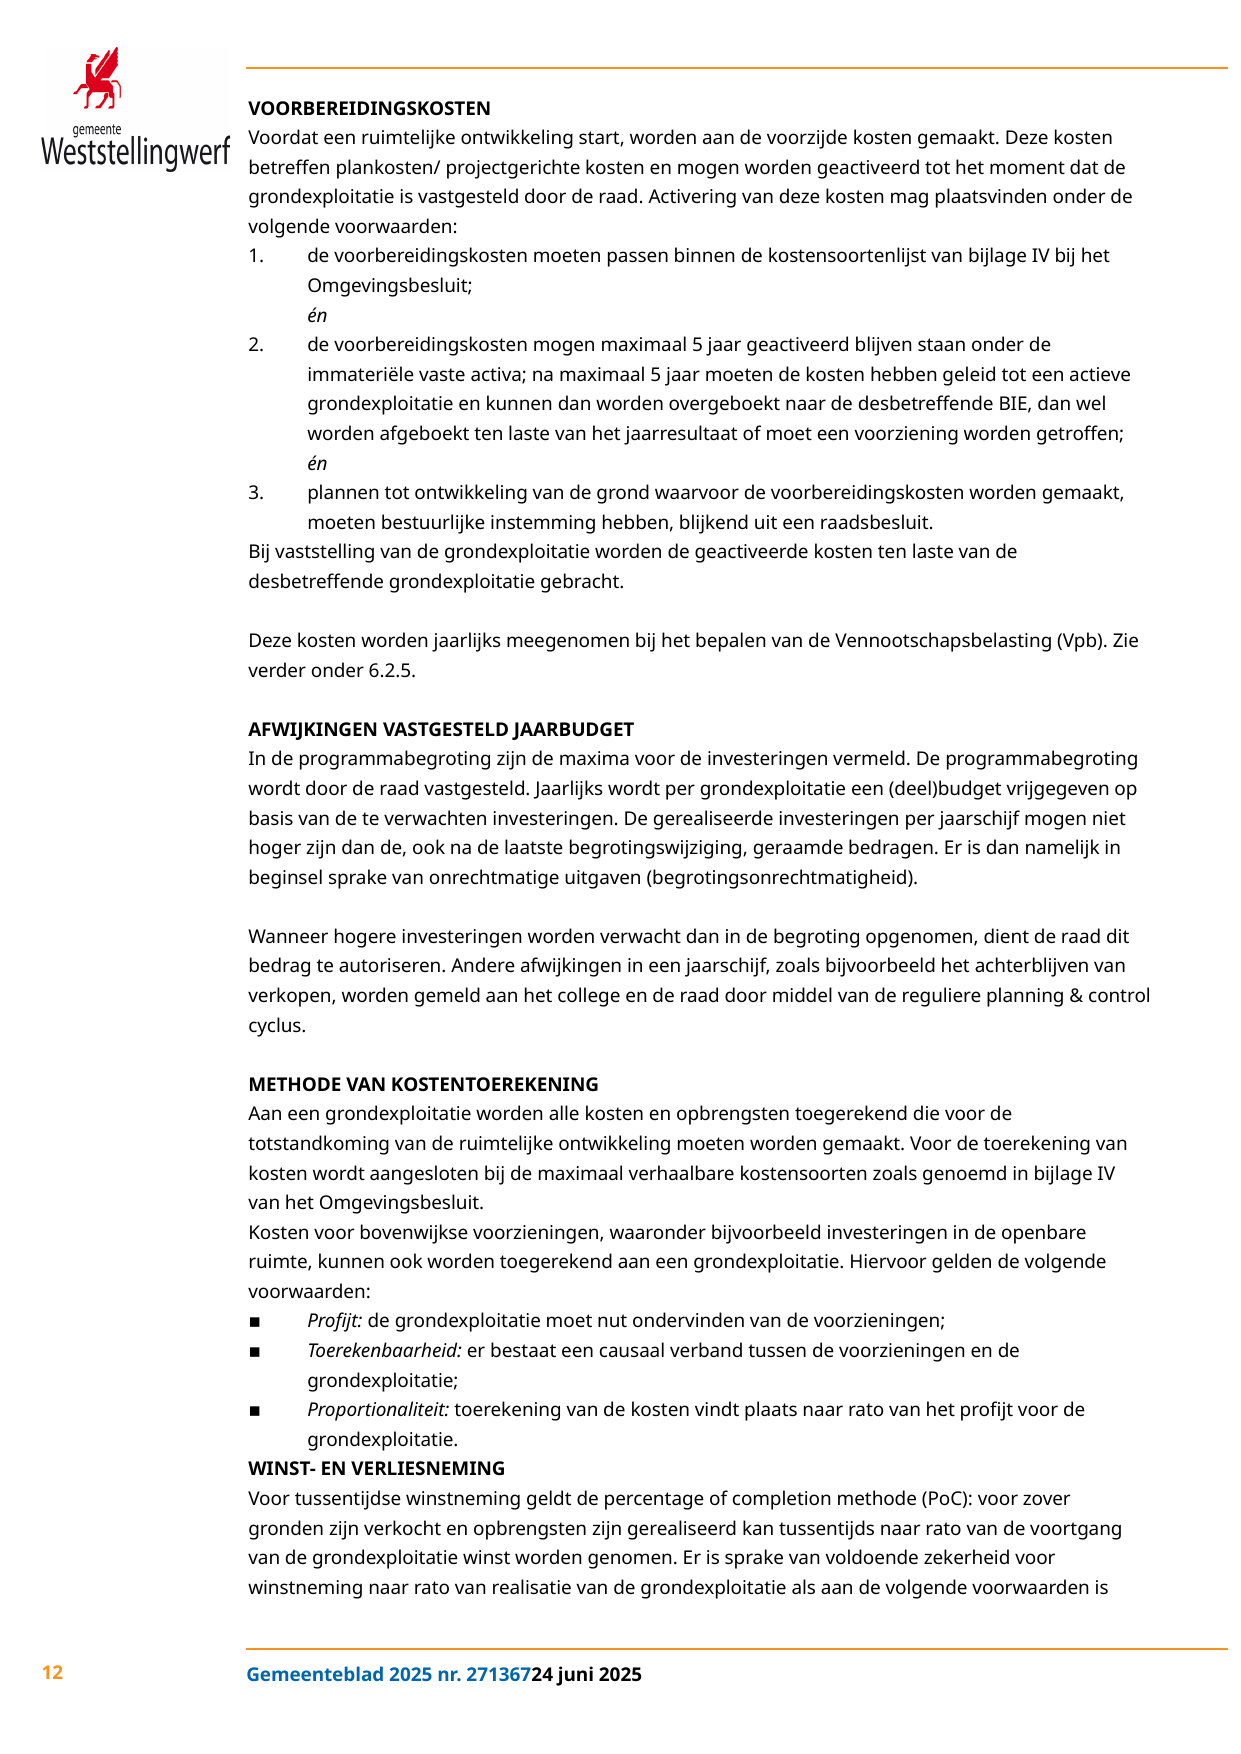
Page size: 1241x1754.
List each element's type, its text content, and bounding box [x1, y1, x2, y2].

list Profijt: de grondexploitatie moet nut ondervinden van de voorzieningen; [248, 1308, 1152, 1333]
text Voor tussentijdse winstneming geldt de percentage of completion methode (PoC): voor zover gronden zijn verkocht en opbrengsten zijn gerealiseerd kan tussentijds naar rato van de voortgang van de grondexploitatie winst worden genomen. Er is sprake van voldoende zekerheid voor winstneming naar rato van realisatie van de grondexploitatie als aan de volgende voorwaarden is [248, 1485, 1152, 1600]
text METHODE VAN KOSTENTOEREKENING [248, 1071, 1152, 1097]
list de voorbereidingskosten moeten passen binnen de kostensoortenlijst van bijlage IV bij het Omgevingsbesluit; [248, 243, 1152, 298]
text Aan een grondexploitatie worden alle kosten en opbrengsten toegerekend die voor de totstandkoming van de ruimtelijke ontwikkeling moeten worden gemaakt. Voor de toerekening van kosten wordt aangesloten bij de maximaal verhaalbare kostensoorten zoals genoemd in bijlage IV van het Omgevingsbesluit. [248, 1101, 1152, 1215]
text In de programmabegroting zijn de maxima voor de investeringen vermeld. De programmabegroting wordt door de raad vastgesteld. Jaarlijks wordt per grondexploitatie een (deel)budget vrijgegeven op basis van de te verwachten investeringen. De gerealiseerde investeringen per jaarschijf mogen niet hoger zijn dan de, ook na de laatste begrotingswijziging, geraamde bedragen. Er is dan namelijk in beginsel sprake van onrechtmatige uitgaven (begrotingsonrechtmatigheid). [248, 746, 1152, 890]
text Wanneer hogere investeringen worden verwacht dan in de begroting opgenomen, dient de raad dit bedrag te autoriseren. Andere afwijkingen in een jaarschijf, zoals bijvoorbeeld het achterblijven van verkopen, worden gemeld aan het college en de raad door middel van de reguliere planning & control cyclus. [248, 923, 1152, 1038]
text WINST- EN VERLIESNEMING [248, 1456, 1152, 1481]
picture [41, 47, 231, 172]
list Toerekenbaarheid: er bestaat een causaal verband tussen de voorzieningen en de grondexploitatie; [248, 1337, 1152, 1393]
list Proportionaliteit: toerekening van de kosten vindt plaats naar rato van het profijt voor de grondexploitatie. [248, 1396, 1152, 1452]
text VOORBEREIDINGSKOSTEN [248, 95, 1152, 121]
text Voordat een ruimtelijke ontwikkeling start, worden aan de voorzijde kosten gemaakt. Deze kosten betreffen plankosten/ projectgerichte kosten en mogen worden geactiveerd tot het moment dat de grondexploitatie is vastgesteld door de raad. Activering van deze kosten mag plaatsvinden onder de volgende voorwaarden: [248, 124, 1152, 239]
list plannen tot ontwikkeling van de grond waarvoor de voorbereidingskosten worden gemaakt, moeten bestuurlijke instemming hebben, blijkend uit een raadsbesluit. [248, 479, 1152, 535]
text Bij vaststelling van de grondexploitatie worden de geactiveerde kosten ten laste van de desbetreffende grondexploitatie gebracht. [248, 538, 1152, 594]
list de voorbereidingskosten mogen maximaal 5 jaar geactiveerd blijven staan onder de immateriële vaste activa; na maximaal 5 jaar moeten de kosten hebben geleid tot een actieve grondexploitatie en kunnen dan worden overgeboekt naar de desbetreffende BIE, dan wel worden afgeboekt ten laste van het jaarresultaat of moet een voorziening worden getroffen; [248, 331, 1152, 446]
text Deze kosten worden jaarlijks meegenomen bij het bepalen van de Vennootschapsbelasting (Vpb). Zie verder onder 6.2.5. [248, 627, 1152, 683]
list én [248, 450, 1152, 476]
text Kosten voor bovenwijkse voorzieningen, waaronder bijvoorbeeld investeringen in de openbare ruimte, kunnen ook worden toegerekend aan een grondexploitatie. Hiervoor gelden de volgende voorwaarden: [248, 1219, 1152, 1304]
list én [248, 302, 1152, 328]
text AFWIJKINGEN VASTGESTELD JAARBUDGET [248, 716, 1152, 742]
